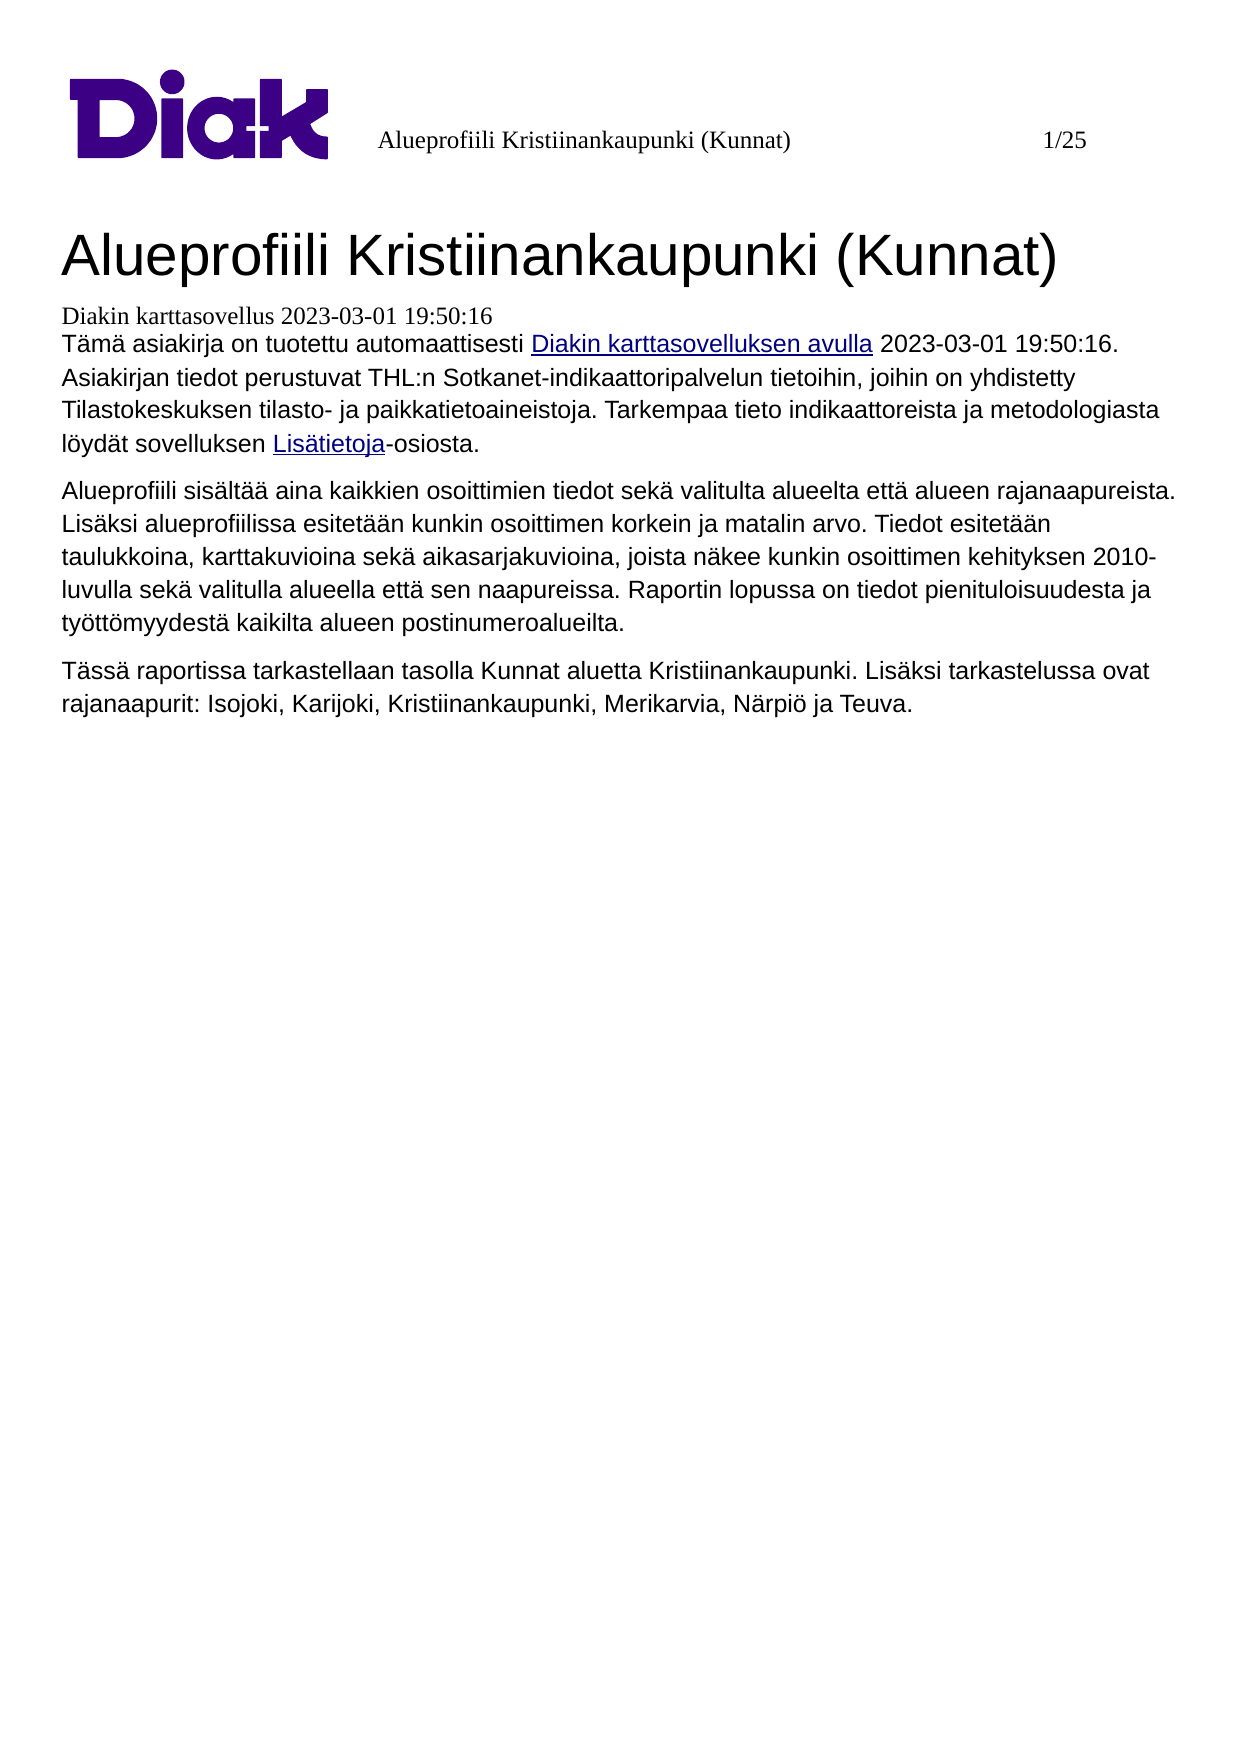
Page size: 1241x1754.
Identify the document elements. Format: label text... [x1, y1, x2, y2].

text Tässä raportissa tarkastellaan tasolla Kunnat aluetta Kristiinankaupunki. Lisäksi tarkastelussa ovat rajanaapurit: Isojoki, Karijoki, Kristiinankaupunki, Merikarvia, Närpiö ja Teuva. [61, 656, 1179, 718]
text Diakin karttasovellus 2023-03-01 19:50:16 [61, 301, 1179, 329]
text Alueprofiili sisältää aina kaikkien osoittimien tiedot sekä valitulta alueelta että alueen rajanaapureista. Lisäksi alueprofiilissa esitetään kunkin osoittimen korkein ja matalin arvo. Tiedot esitetään taulukkoina, karttakuvioina sekä aikasarjakuvioina, joista näkee kunkin osoittimen kehityksen 2010-luvulla sekä valitulla alueella että sen naapureissa. Raportin lopussa on tiedot pienituloisuudesta ja työttömyydestä kaikilta alueen postinumeroalueilta. [61, 476, 1179, 637]
text Tämä asiakirja on tuotettu automaattisesti Diakin karttasovelluksen avulla 2023-03-01 19:50:16. Asiakirjan tiedot perustuvat THL:n Sotkanet-indikaattoripalvelun tietoihin, joihin on yhdistetty Tilastokeskuksen tilasto- ja paikkatietoaineistoja. Tarkempaa tieto indikaattoreista ja metodologiasta löydät sovelluksen Lisätietoja-osiosta. [61, 329, 1179, 457]
title Alueprofiili Kristiinankaupunki (Kunnat) [61, 221, 1179, 288]
